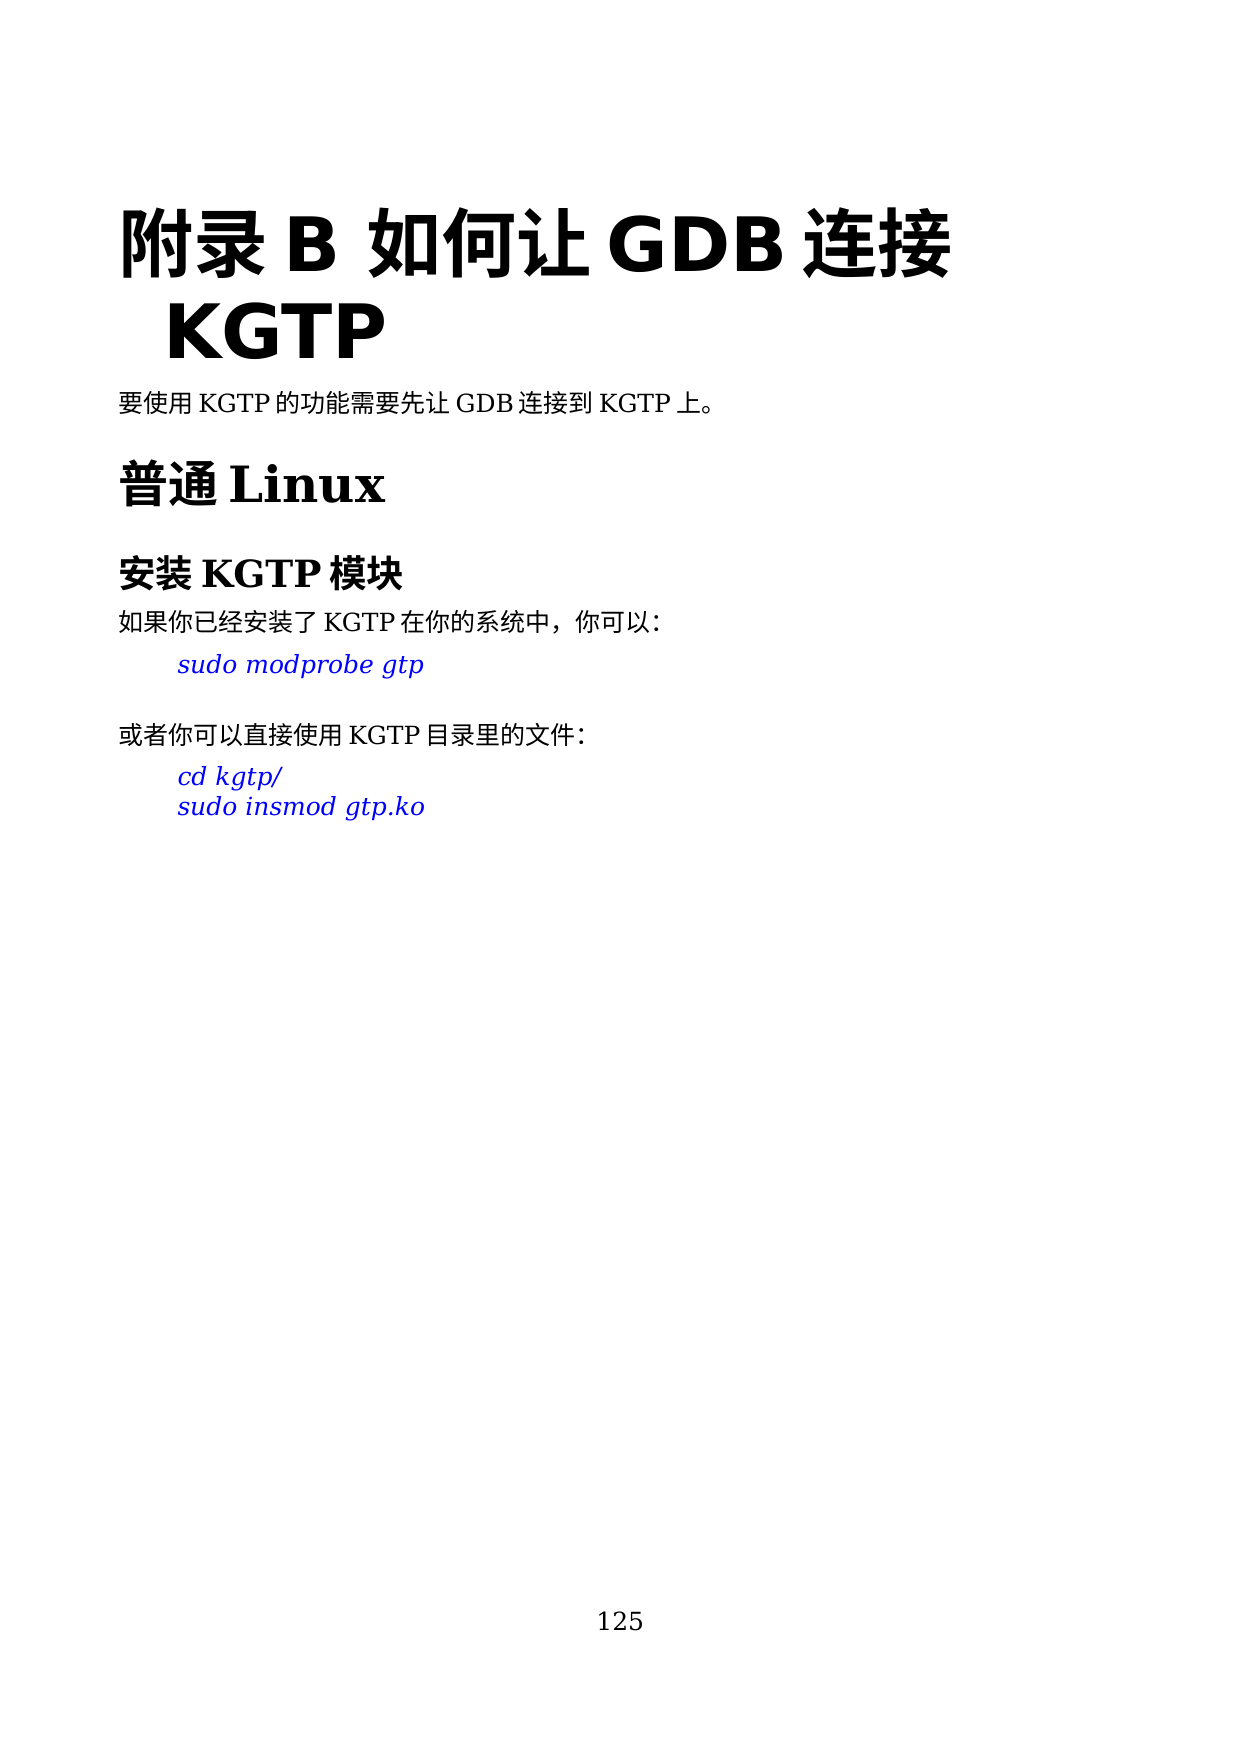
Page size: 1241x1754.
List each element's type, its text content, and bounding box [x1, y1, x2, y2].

subtitle 附录B 如何让GDB连接KGTP [118, 202, 1122, 376]
text 如果你已经安装了KGTP在你的系统中，你可以： [118, 608, 1122, 637]
text sudo insmod gtp.ko [177, 792, 1063, 821]
subtitle 普通Linux [118, 456, 1122, 514]
text 要使用KGTP的功能需要先让GDB连接到KGTP上。 [118, 389, 1122, 418]
text cd kgtp/ [177, 762, 1063, 792]
subtitle 安装KGTP模块 [118, 552, 1122, 596]
text sudo modprobe gtp [177, 650, 1063, 679]
text 或者你可以直接使用KGTP目录里的文件： [118, 721, 1122, 750]
